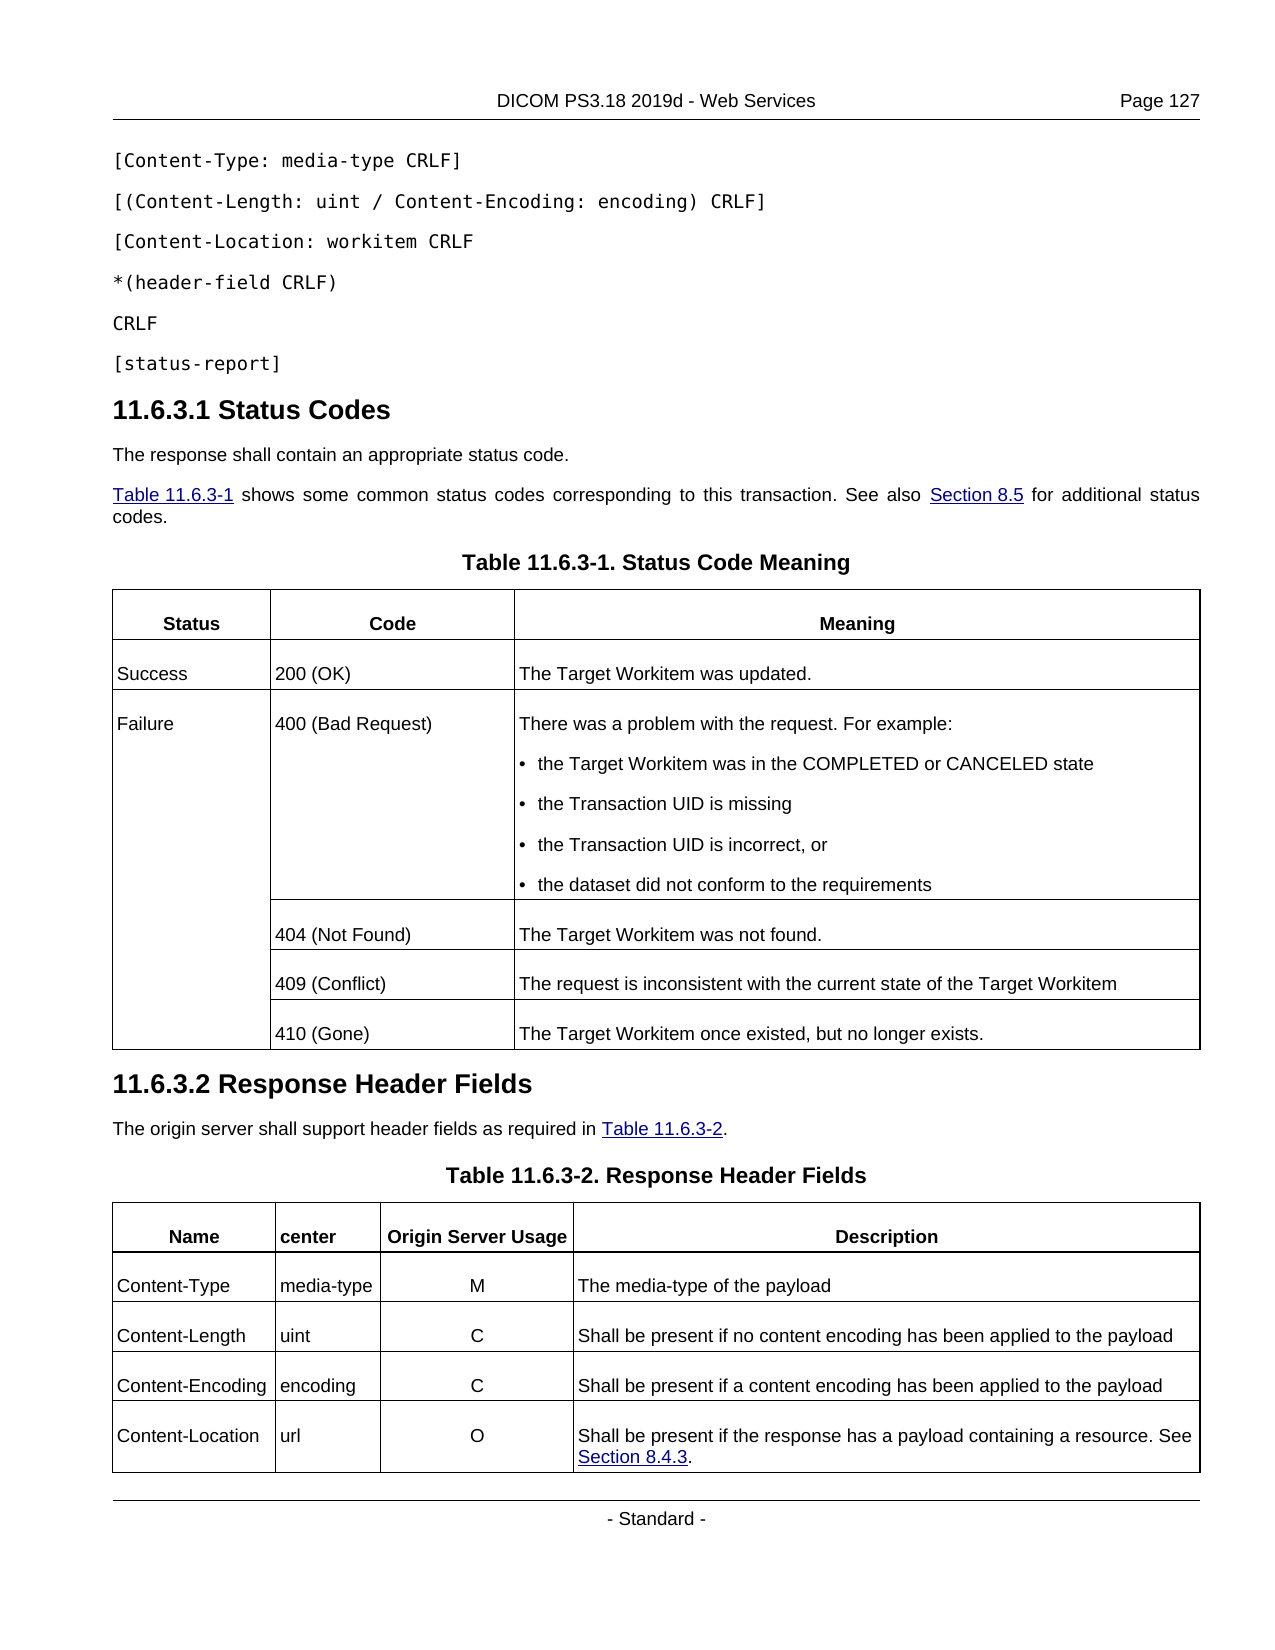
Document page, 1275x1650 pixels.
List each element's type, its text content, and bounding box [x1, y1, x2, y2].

table_cell The request is inconsistent with the current state of the Target Workitem [515, 950, 1199, 999]
text [Content-Type: media-type CRLF] [112, 150, 1200, 172]
table_header Meaning [515, 590, 1199, 639]
table_cell The Target Workitem once existed, but no longer exists. [515, 1000, 1199, 1048]
table_cell 409 (Conflict) [271, 950, 514, 999]
table_header Description [574, 1203, 1199, 1251]
table_cell 410 (Gone) [271, 1000, 514, 1048]
table_cell Content-Encoding [113, 1352, 275, 1400]
table_cell Content-Location [113, 1401, 275, 1472]
text Table 11.6.3-1. Status Code Meaning [112, 550, 1200, 576]
table_cell The Target Workitem was not found. [515, 900, 1199, 949]
table_cell media-type [276, 1253, 380, 1301]
table_header Origin Server Usage [381, 1203, 573, 1251]
table_cell C [381, 1302, 573, 1351]
table_cell M [381, 1253, 573, 1301]
table_cell Content-Length [113, 1302, 275, 1351]
text The response shall contain an appropriate status code. [112, 444, 1200, 465]
text CRLF [112, 312, 1200, 334]
table_cell The media-type of the payload [574, 1253, 1199, 1301]
table_cell 404 (Not Found) [271, 900, 514, 949]
table_cell The Target Workitem was updated. [515, 640, 1199, 688]
text *(header-field CRLF) [112, 272, 1200, 294]
table_cell Content-Type [113, 1253, 275, 1301]
table_header Code [271, 590, 514, 639]
table_cell uint [276, 1302, 380, 1351]
table_cell Shall be present if a content encoding has been applied to the payload [574, 1352, 1199, 1400]
text 11.6.3.1 Status Codes [112, 394, 1200, 425]
text [Content-Location: workitem CRLF [112, 231, 1200, 253]
table_header Status [113, 590, 270, 639]
table_cell C [381, 1352, 573, 1400]
table_cell encoding [276, 1352, 380, 1400]
table_cell Failure [113, 690, 270, 1048]
table_cell O [381, 1401, 573, 1472]
table_cell 200 (OK) [271, 640, 514, 688]
table_cell Success [113, 640, 270, 688]
table_cell url [276, 1401, 380, 1472]
text 11.6.3.2 Response Header Fields [112, 1068, 1200, 1099]
table_cell Shall be present if no content encoding has been applied to the payload [574, 1302, 1199, 1351]
table_cell There was a problem with the request. For example: • the Target Workitem was in the COMPLETED or CANCELED state • the Transaction UID is missing • the Transaction UID is incorrect, or • the dataset did not conform to the requirements [515, 690, 1199, 899]
text The origin server shall support header fields as required in Table 11.6.3-2. [112, 1118, 1200, 1140]
table_header center [276, 1203, 380, 1251]
table_header Name [113, 1203, 275, 1251]
text [(Content-Length: uint / Content-Encoding: encoding) CRLF] [112, 191, 1200, 212]
text [status-report] [112, 353, 1200, 375]
text Table 11.6.3-2. Response Header Fields [112, 1162, 1200, 1188]
table_cell 400 (Bad Request) [271, 690, 514, 899]
text Table 11.6.3-1 shows some common status codes corresponding to this transaction. See also Section 8.5 for additional status codes. [112, 484, 1200, 527]
table_cell Shall be present if the response has a payload containing a resource. See Section 8.4.3. [574, 1401, 1199, 1472]
